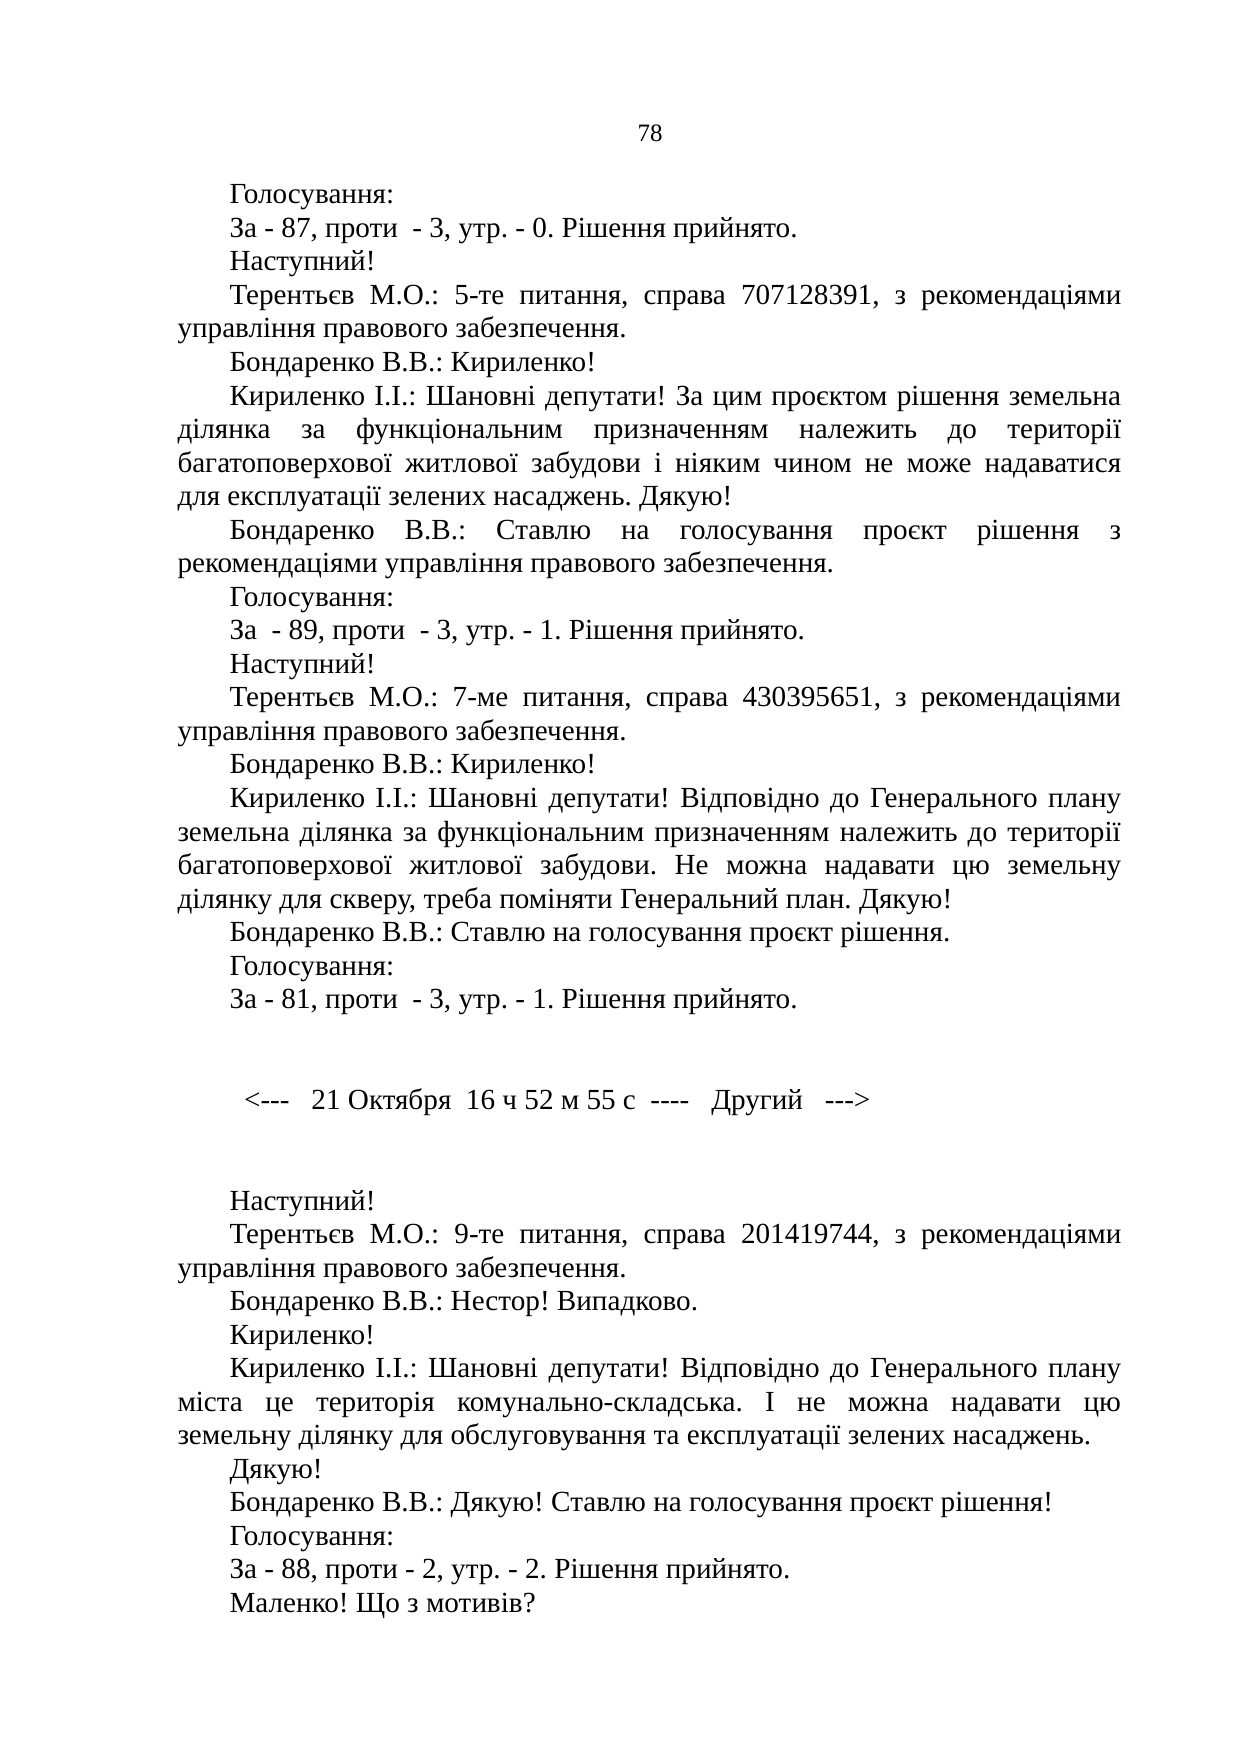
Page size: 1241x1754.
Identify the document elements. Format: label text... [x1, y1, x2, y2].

text Дякую! [177, 1451, 1122, 1484]
text Бондаренко В.В.: Ставлю на голосування проєкт рішення з рекомендаціями управління правового забезпечення. [177, 512, 1122, 579]
text Кириленко І.І.: Шановні депутати! За цим проєктом рішення земельна ділянка за функціональним призначенням належить до території багатоповерхової житлової забудови і ніяким чином не може надаватися для експлуатації зелених насаджень. Дякую! [177, 378, 1122, 512]
text За - 81, проти - 3, утр. - 1. Рішення прийнято. [177, 981, 1122, 1015]
text За - 89, проти - 3, утр. - 1. Рішення прийнято. [177, 612, 1122, 646]
text Наступний! [177, 1183, 1122, 1216]
text Терентьєв М.О.: 7-ме питання, справа 430395651, з рекомендаціями управління правового забезпечення. [177, 679, 1122, 747]
text Терентьєв М.О.: 9-те питання, справа 201419744, з рекомендаціями управління правового забезпечення. [177, 1216, 1122, 1283]
text За - 88, проти - 2, утр. - 2. Рішення прийнято. [177, 1552, 1122, 1585]
text Голосування: [177, 948, 1122, 981]
text Бондаренко В.В.: Нестор! Випадково. [177, 1283, 1122, 1317]
text Голосування: [177, 579, 1122, 612]
text Кириленко! [177, 1317, 1122, 1350]
text Бондаренко В.В.: Кириленко! [177, 344, 1122, 378]
text За - 87, проти - 3, утр. - 0. Рішення прийнято. [177, 210, 1122, 243]
text Голосування: [177, 176, 1122, 210]
text Кириленко І.І.: Шановні депутати! Відповідно до Генерального плану міста це територія комунально-складська. І не можна надавати цю земельну ділянку для обслуговування та експлуатації зелених насаджень. [177, 1350, 1122, 1451]
text <--- 21 Октября 16 ч 52 м 55 с ---- Другий ---> [177, 1082, 1122, 1116]
text Наступний! [177, 243, 1122, 277]
text Бондаренко В.В.: Ставлю на голосування проєкт рішення. [177, 914, 1122, 948]
text Терентьєв М.О.: 5-те питання, справа 707128391, з рекомендаціями управління правового забезпечення. [177, 277, 1122, 344]
text Бондаренко В.В.: Кириленко! [177, 747, 1122, 780]
text Наступний! [177, 646, 1122, 679]
text Маленко! Що з мотивів? [177, 1585, 1122, 1619]
text Голосування: [177, 1518, 1122, 1552]
text Кириленко І.І.: Шановні депутати! Відповідно до Генерального плану земельна ділянка за функціональним призначенням належить до території багатоповерхової житлової забудови. Не можна надавати цю земельну ділянку для скверу, треба поміняти Генеральний план. Дякую! [177, 780, 1122, 914]
text Бондаренко В.В.: Дякую! Ставлю на голосування проєкт рішення! [177, 1484, 1122, 1518]
